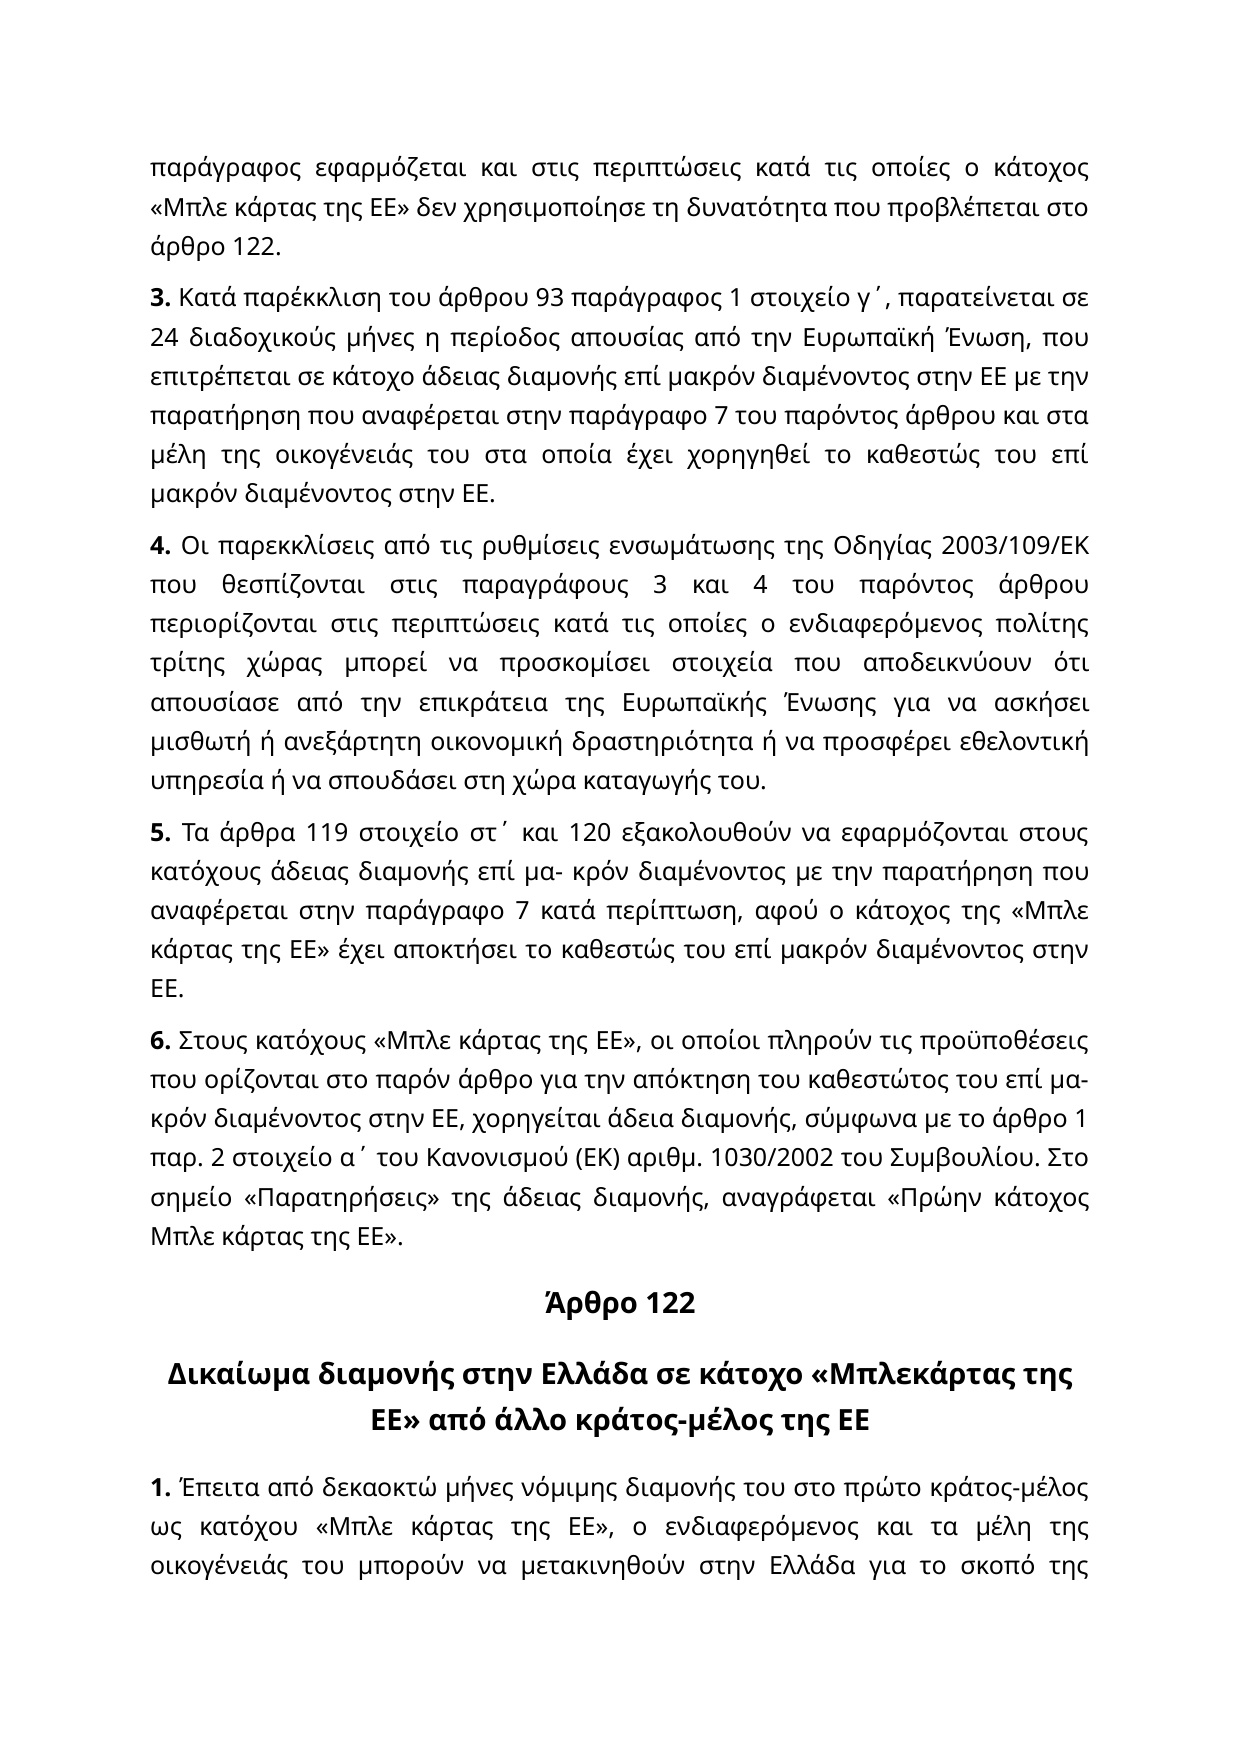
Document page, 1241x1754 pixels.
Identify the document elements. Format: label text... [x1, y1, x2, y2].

text 6. Στους κατόχους «Μπλε κάρτας της ΕΕ», οι οποίοι πληρούν τις προϋποθέσεις που ορίζονται στο παρόν άρθρο για την απόκτηση του καθεστώτος του επί μα- κρόν διαμένοντος στην ΕΕ, χορηγείται άδεια διαμονής, σύμφωνα με το άρθρο 1 παρ. 2 στοιχείο α΄ του Κανονισμού (ΕΚ) αριθμ. 1030/2002 του Συμβουλίου. Στο σημείο «Παρατηρήσεις» της άδειας διαμονής, αναγράφεται «Πρώην κάτοχος Μπλε κάρτας της ΕΕ». [150, 1022, 1090, 1252]
text παράγραφος εφαρμόζεται και στις περιπτώσεις κατά τις οποίες ο κάτοχος «Μπλε κάρτας της ΕΕ» δεν χρησιμοποίησε τη δυνατότητα που προβλέπεται στο άρθρο 122. [150, 150, 1090, 262]
text 4. Οι παρεκκλίσεις από τις ρυθμίσεις ενσωμάτωσης της Οδηγίας 2003/109/ΕΚ που θεσπίζονται στις παραγράφους 3 και 4 του παρόντος άρθρου περιορίζονται στις περιπτώσεις κατά τις οποίες ο ενδιαφερόμενος πολίτης τρίτης χώρας μπορεί να προσκομίσει στοιχεία που αποδεικνύουν ότι απουσίασε από την επικράτεια της Ευρωπαϊκής Ένωσης για να ασκήσει μισθωτή ή ανεξάρτητη οικονομική δραστηριότητα ή να προσφέρει εθελοντική υπηρεσία ή να σπουδάσει στη χώρα καταγωγής του. [150, 527, 1090, 797]
subtitle Δικαίωμα διαμονής στην Ελλάδα σε κάτοχο «Μπλεκάρτας της ΕΕ» από άλλο κράτος-μέλος της ΕΕ [150, 1353, 1090, 1438]
subtitle Άρθρο 122 [150, 1282, 1090, 1322]
text 1. Έπειτα από δεκαοκτώ μήνες νόμιμης διαμονής του στο πρώτο κράτος-μέλος ως κατόχου «Μπλε κάρτας της ΕΕ», ο ενδιαφερόμενος και τα μέλη της οικογένειάς του μπορούν να μετακινηθούν στην Ελλάδα για το σκοπό της [150, 1469, 1090, 1582]
text 5. Τα άρθρα 119 στοιχείο στ΄ και 120 εξακολουθούν να εφαρμόζονται στους κατόχους άδειας διαμονής επί μα- κρόν διαμένοντος με την παρατήρηση που αναφέρεται στην παράγραφο 7 κατά περίπτωση, αφού ο κάτοχος της «Μπλε κάρτας της ΕΕ» έχει αποκτήσει το καθεστώς του επί μακρόν διαμένοντος στην ΕΕ. [150, 814, 1090, 1005]
text 3. Κατά παρέκκλιση του άρθρου 93 παράγραφος 1 στοιχείο γ΄, παρατείνεται σε 24 διαδοχικούς μήνες η περίοδος απουσίας από την Ευρωπαϊκή Ένωση, που επιτρέπεται σε κάτοχο άδειας διαμονής επί μακρόν διαμένοντος στην ΕΕ με την παρατήρηση που αναφέρεται στην παράγραφο 7 του παρόντος άρθρου και στα μέλη της οικογένειάς του στα οποία έχει χορηγηθεί το καθεστώς του επί μακρόν διαμένοντος στην ΕΕ. [150, 280, 1090, 510]
